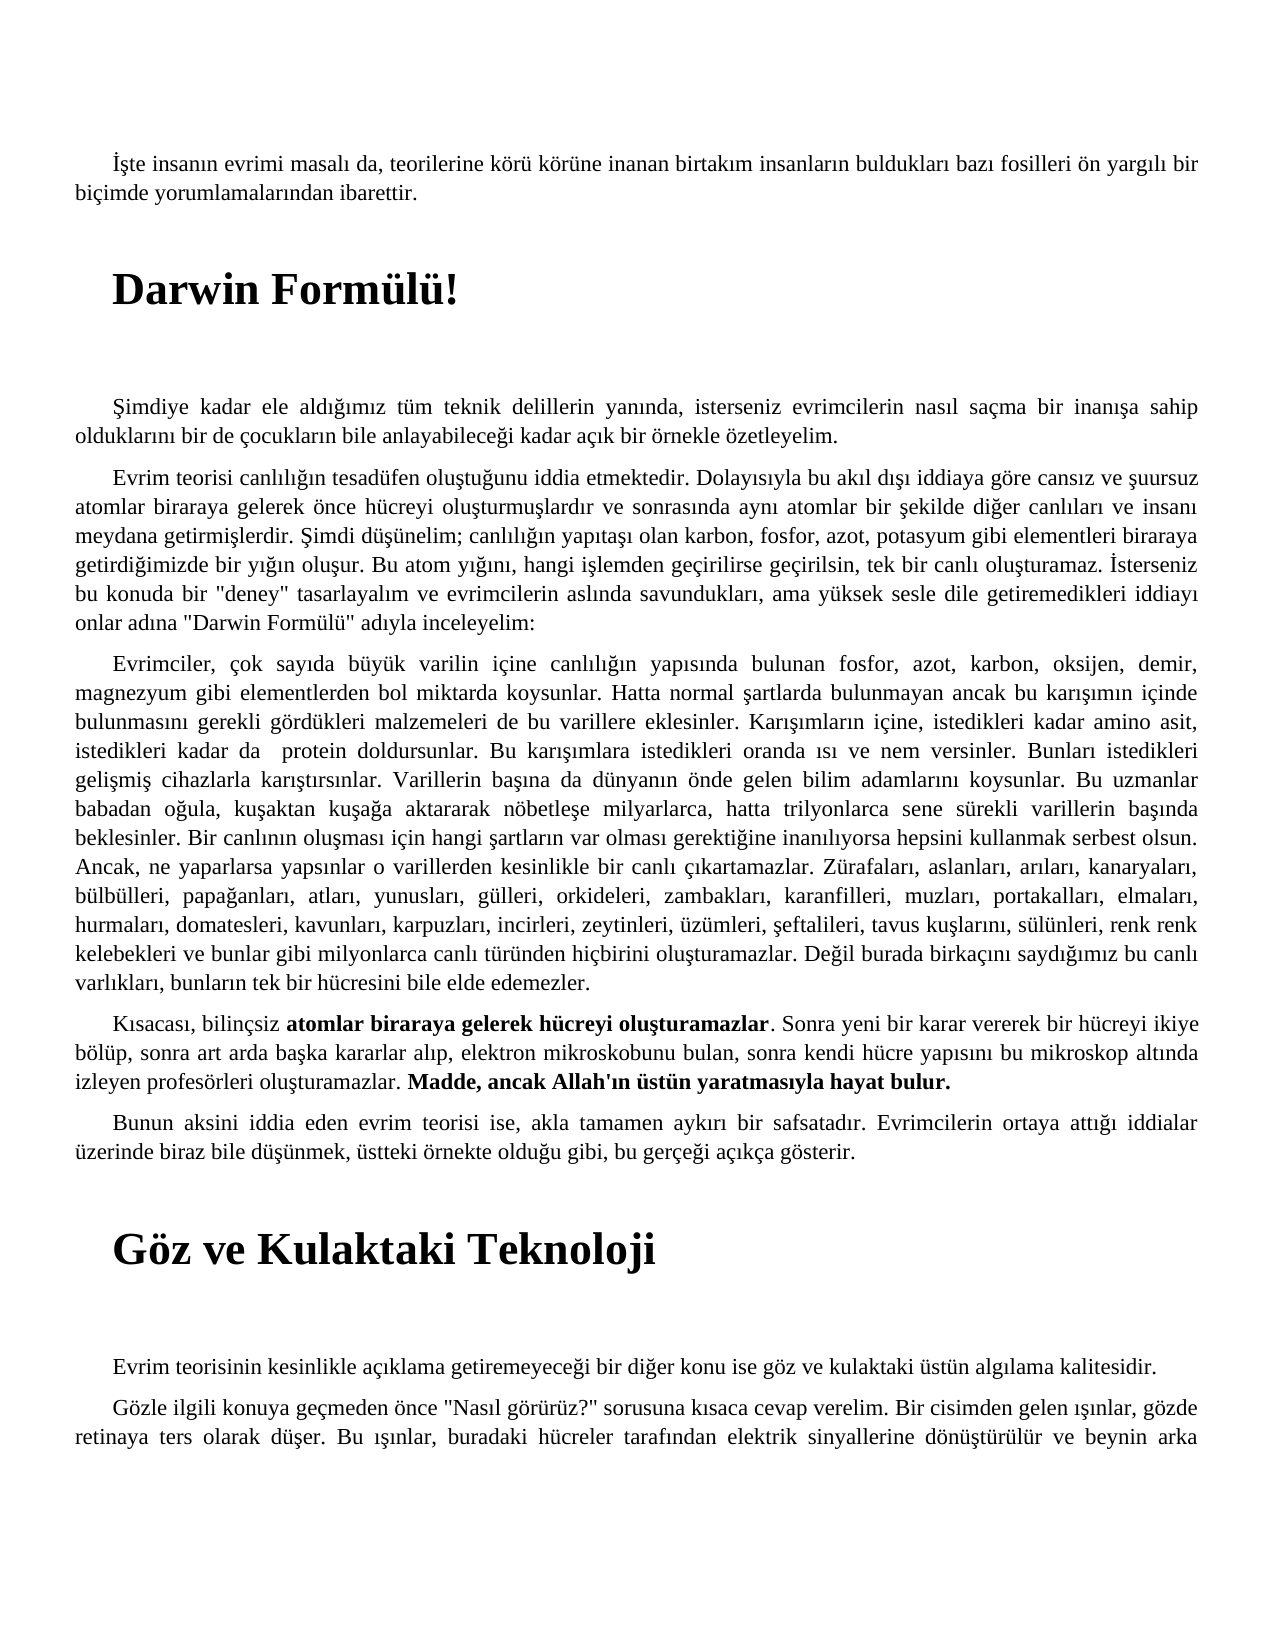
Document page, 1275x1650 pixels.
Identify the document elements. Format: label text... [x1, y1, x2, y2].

text Evrim teorisi canlılığın tesadüfen oluştuğunu iddia etmektedir. Dolayısıyla bu akıl dışı iddiaya göre cansız ve şuursuz atomlar biraraya gelerek önce hücreyi oluşturmuşlardır ve sonrasında aynı atomlar bir şekilde diğer canlıları ve insanı meydana getirmişlerdir. Şimdi düşünelim; canlılığın yapıtaşı olan karbon, fosfor, azot, potasyum gibi elementleri biraraya getirdiğimizde bir yığın oluşur. Bu atom yığını, hangi işlemden geçirilirse geçirilsin, tek bir canlı oluşturamaz. İsterseniz bu konuda bir "deney" tasarlayalım ve evrimcilerin aslında savundukları, ama yüksek sesle dile getiremedikleri iddiayı onlar adına "Darwin Formülü" adıyla inceleyelim: [75, 464, 1200, 635]
text İşte insanın evrimi masalı da, teorilerine körü körüne inanan birtakım insanların buldukları bazı fosilleri ön yargılı bir biçimde yorumlamalarından ibarettir. [75, 150, 1200, 205]
subtitle Darwin Formülü! [112, 262, 1200, 314]
text Şimdiye kadar ele aldığımız tüm teknik delillerin yanında, isterseniz evrimcilerin nasıl saçma bir inanışa sahip olduklarını bir de çocukların bile anlayabileceği kadar açık bir örnekle özetleyelim. [75, 393, 1200, 449]
subtitle Göz ve Kulaktaki Teknoloji [112, 1221, 1200, 1274]
text Evrimciler, çok sayıda büyük varilin içine canlılığın yapısında bulunan fosfor, azot, karbon, oksijen, demir, magnezyum gibi elementlerden bol miktarda koysunlar. Hatta normal şartlarda bulunmayan ancak bu karışımın içinde bulunmasını gerekli gördükleri malzemeleri de bu varillere eklesinler. Karışımların içine, istedikleri kadar amino asit, istedikleri kadar da protein doldursunlar. Bu karışımlara istedikleri oranda ısı ve nem versinler. Bunları istedikleri gelişmiş cihazlarla karıştırsınlar. Varillerin başına da dünyanın önde gelen bilim adamlarını koysunlar. Bu uzmanlar babadan oğula, kuşaktan kuşağa aktararak nöbetleşe milyarlarca, hatta trilyonlarca sene sürekli varillerin başında beklesinler. Bir canlının oluşması için hangi şartların var olması gerektiğine inanılıyorsa hepsini kullanmak serbest olsun. Ancak, ne yaparlarsa yapsınlar o varillerden kesinlikle bir canlı çıkartamazlar. Zürafaları, aslanları, arıları, kanaryaları, bülbülleri, papağanları, atları, yunusları, gülleri, orkideleri, zambakları, karanfilleri, muzları, portakalları, elmaları, hurmaları, domatesleri, kavunları, karpuzları, incirleri, zeytinleri, üzümleri, şeftalileri, tavus kuşlarını, sülünleri, renk renk kelebekleri ve bunlar gibi milyonlarca canlı türünden hiçbirini oluşturamazlar. Değil burada birkaçını saydığımız bu canlı varlıkları, bunların tek bir hücresini bile elde edemezler. [75, 650, 1200, 995]
text Bunun aksini iddia eden evrim teorisi ise, akla tamamen aykırı bir safsatadır. Evrimcilerin ortaya attığı iddialar üzerinde biraz bile düşünmek, üstteki örnekte olduğu gibi, bu gerçeği açıkça gösterir. [75, 1109, 1200, 1165]
text Kısacası, bilinçsiz atomlar biraraya gelerek hücreyi oluşturamazlar. Sonra yeni bir karar vererek bir hücreyi ikiye bölüp, sonra art arda başka kararlar alıp, elektron mikroskobunu bulan, sonra kendi hücre yapısını bu mikroskop altında izleyen profesörleri oluşturamazlar. Madde, ancak Allah'ın üstün yaratmasıyla hayat bulur. [75, 1010, 1200, 1094]
text Gözle ilgili konuya geçmeden önce "Nasıl görürüz?" sorusuna kısaca cevap verelim. Bir cisimden gelen ışınlar, gözde retinaya ters olarak düşer. Bu ışınlar, buradaki hücreler tarafından elektrik sinyallerine dönüştürülür ve beynin arka [75, 1394, 1200, 1449]
text Evrim teorisinin kesinlikle açıklama getiremeyeceği bir diğer konu ise göz ve kulaktaki üstün algılama kalitesidir. [75, 1353, 1200, 1379]
